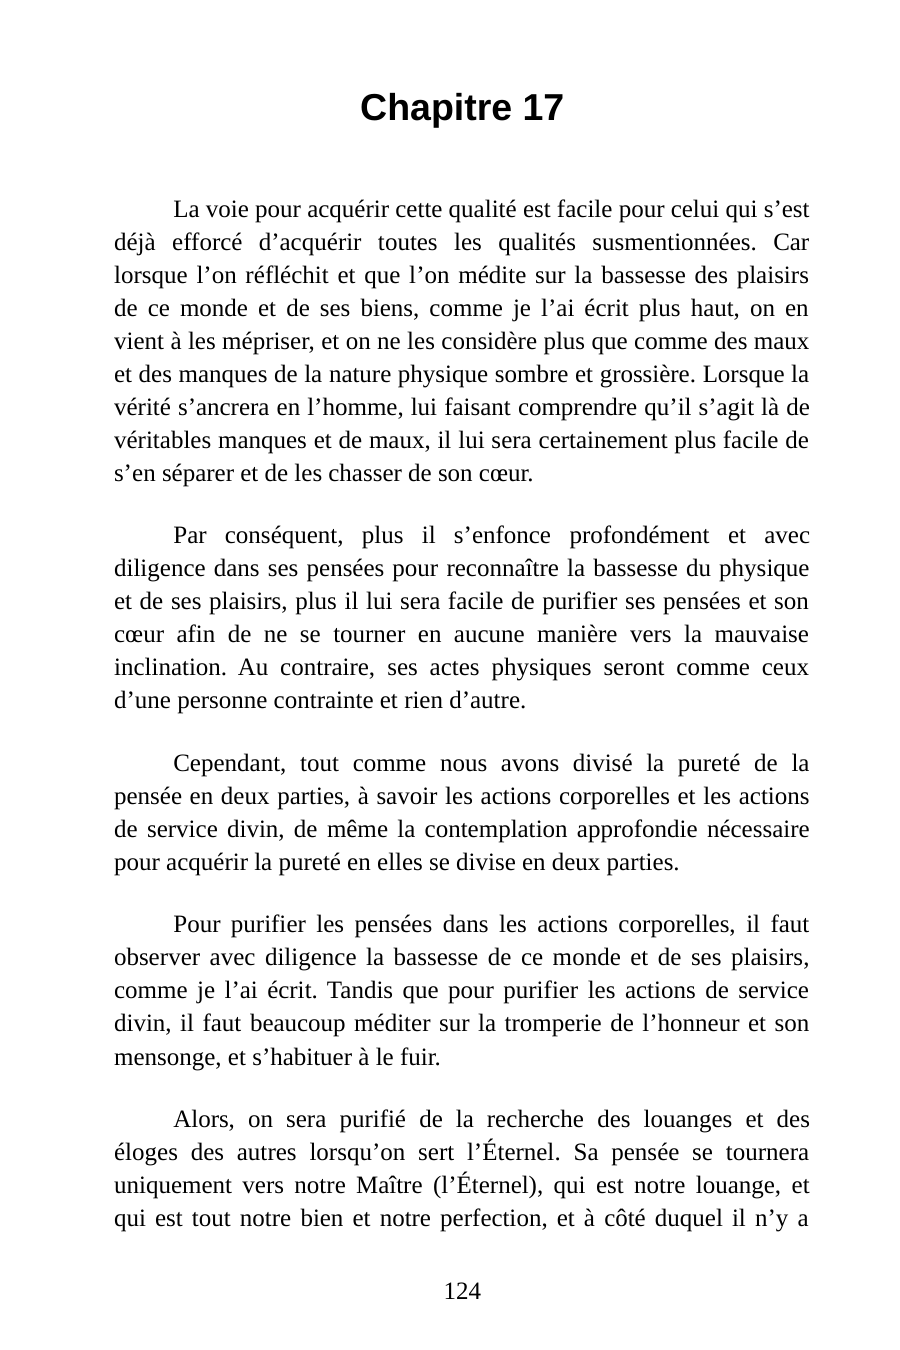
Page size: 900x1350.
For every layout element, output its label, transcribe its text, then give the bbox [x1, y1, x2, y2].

text Cependant, tout comme nous avons divisé la pureté de la pensée en deux parties, à savoir les actions corporelles et les actions de service divin, de même la contemplation approfondie nécessaire pour acquérir la pureté en elles se divise en deux parties. [114, 748, 810, 876]
subtitle Chapitre 17 [114, 85, 810, 128]
text Pour purifier les pensées dans les actions corporelles, il faut observer avec diligence la bassesse de ce monde et de ses plaisirs, comme je l’ai écrit. Tandis que pour purifier les actions de service divin, il faut beaucoup méditer sur la tromperie de l’honneur et son mensonge, et s’habituer à le fuir. [114, 909, 810, 1070]
text La voie pour acquérir cette qualité est facile pour celui qui s’est déjà efforcé d’acquérir toutes les qualités susmentionnées. Car lorsque l’on réfléchit et que l’on médite sur la bassesse des plaisirs de ce monde et de ses biens, comme je l’ai écrit plus haut, on en vient à les mépriser, et on ne les considère plus que comme des maux et des manques de la nature physique sombre et grossière. Lorsque la vérité s’ancrera en l’homme, lui faisant comprendre qu’il s’agit là de véritables manques et de maux, il lui sera certainement plus facile de s’en séparer et de les chasser de son cœur. [114, 194, 810, 487]
text Par conséquent, plus il s’enfonce profondément et avec diligence dans ses pensées pour reconnaître la bassesse du physique et de ses plaisirs, plus il lui sera facile de purifier ses pensées et son cœur afin de ne se tourner en aucune manière vers la mauvaise inclination. Au contraire, ses actes physiques seront comme ceux d’une personne contrainte et rien d’autre. [114, 520, 810, 714]
text Alors, on sera purifié de la recherche des louanges et des éloges des autres lorsqu’on sert l’Éternel. Sa pensée se tournera uniquement vers notre Maître (l’Éternel), qui est notre louange, et qui est tout notre bien et notre perfection, et à côté duquel il n’y a [114, 1104, 810, 1232]
